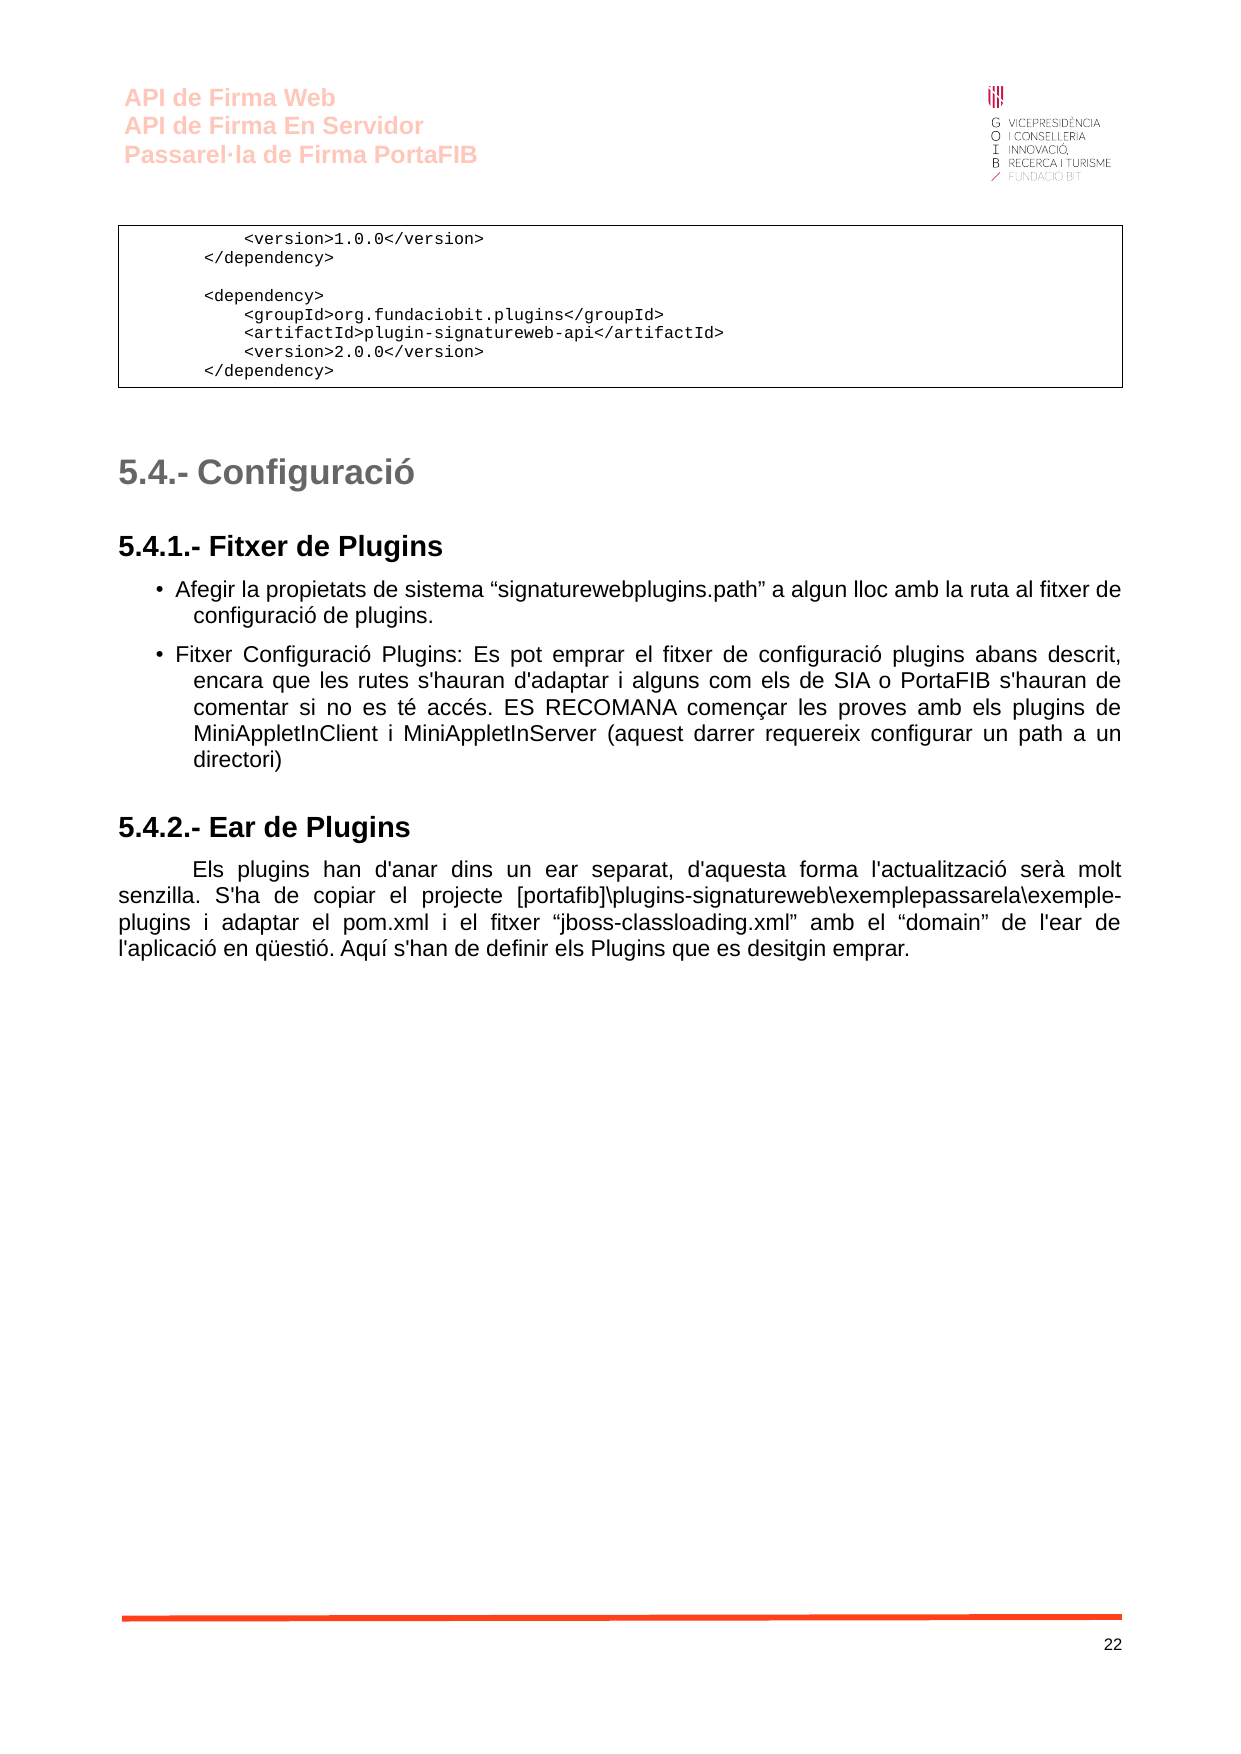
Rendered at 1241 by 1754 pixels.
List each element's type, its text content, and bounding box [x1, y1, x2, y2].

subtitle Fitxer de Plugins [118, 529, 1122, 563]
subtitle Ear de Plugins [118, 810, 1122, 843]
picture [983, 82, 1117, 185]
table_header <version>1.0.0</version> </dependency> <dependency> <groupId>org.fundaciobit.plugins</groupId> <artifactId>plugin-signatureweb-api</artifactId> <version>2.0.0</version> </dependency> [119, 226, 1122, 387]
subtitle Configuració [118, 451, 1122, 492]
text Els plugins han d'anar dins un ear separat, d'aquesta forma l'actualització serà molt senzilla. S'ha de copiar el projecte [portafib]\plugins-signatureweb\exemplepassarela\exemple-plugins i adaptar el pom.xml i el fitxer “jboss-classloading.xml” amb el “domain” de l'ear de l'aplicació en qüestió. Aquí s'han de definir els Plugins que es desitgin emprar. [118, 856, 1122, 961]
list Fitxer Configuració Plugins: Es pot emprar el fitxer de configuració plugins abans descrit, encara que les rutes s'hauran d'adaptar i alguns com els de SIA o PortaFIB s'hauran de comentar si no es té accés. ES RECOMANA començar les proves amb els plugins de MiniAppletInClient i MiniAppletInServer (aquest darrer requereix configurar un path a un directori) [156, 641, 1122, 772]
list Afegir la propietats de sistema “signaturewebplugins.path” a algun lloc amb la ruta al fitxer de configuració de plugins. [156, 576, 1122, 628]
